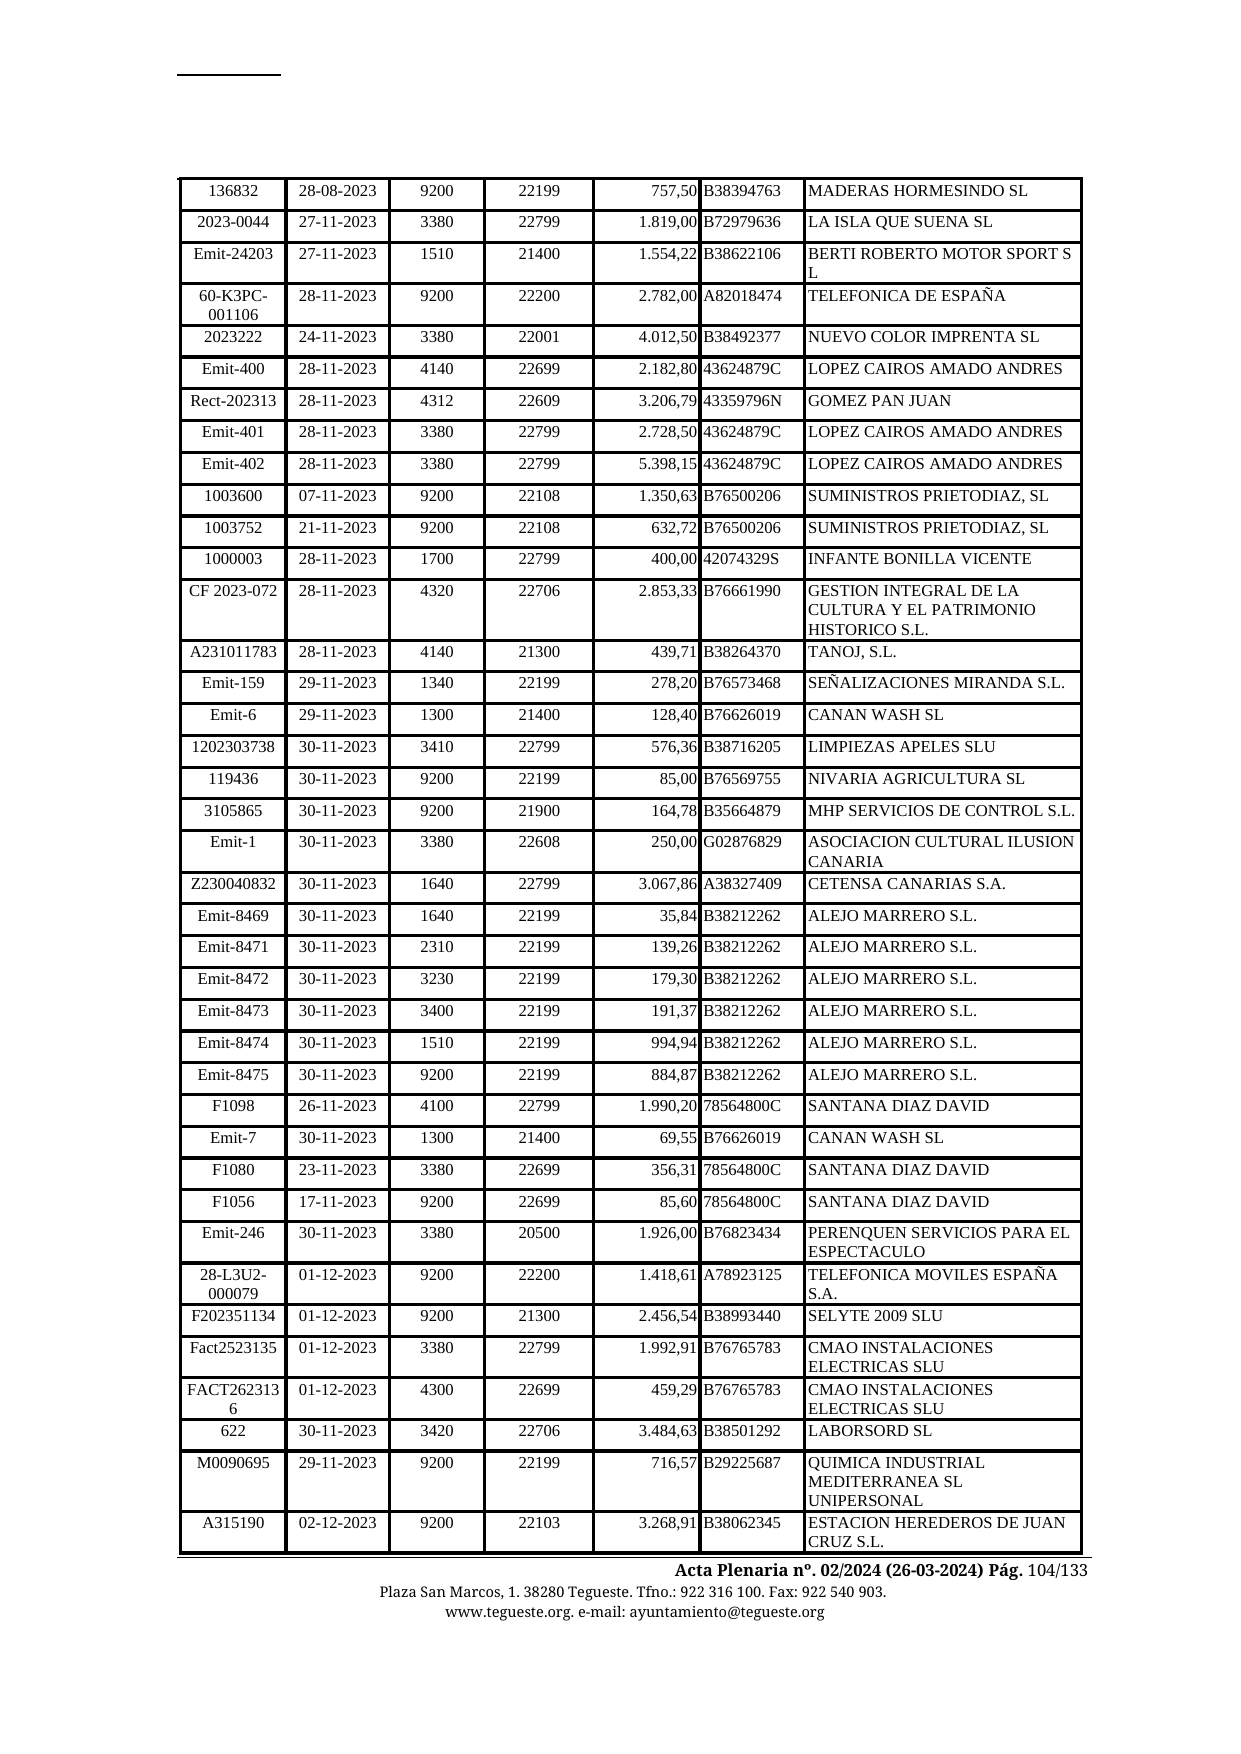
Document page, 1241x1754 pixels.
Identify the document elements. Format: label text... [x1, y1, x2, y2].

table_cell 4320 [391, 581, 483, 638]
table_cell 22699 [486, 1379, 592, 1418]
table_cell 4140 [391, 642, 483, 670]
table_cell CANAN WASH SL [806, 1128, 1080, 1156]
table_cell 4312 [391, 390, 483, 419]
table_cell 1000003 [182, 549, 284, 578]
table_cell B38212262 [702, 1064, 803, 1093]
table_cell 1003600 [182, 486, 284, 514]
table_cell 21300 [486, 1306, 592, 1335]
table_cell 30-11-2023 [288, 1064, 388, 1093]
table_cell 60-K3PC-001106 [182, 285, 284, 324]
table_cell 30-11-2023 [288, 1128, 388, 1156]
table_cell 02-12-2023 [288, 1513, 388, 1551]
table_cell Emit-6 [182, 705, 284, 734]
table_cell Emit-401 [182, 422, 284, 451]
table_cell 17-11-2023 [288, 1191, 388, 1220]
table_cell 2023222 [182, 327, 284, 355]
table_cell 1700 [391, 549, 483, 578]
table_cell 4100 [391, 1096, 483, 1125]
table_cell 22199 [486, 769, 592, 797]
table_cell 22199 [486, 905, 592, 934]
table_cell 21400 [486, 244, 592, 282]
table_cell 9200 [391, 1513, 483, 1551]
table_cell SELYTE 2009 SLU [806, 1306, 1080, 1335]
table_cell 28-11-2023 [288, 642, 388, 670]
table_cell 139,26 [595, 937, 698, 966]
table_cell 27-11-2023 [288, 212, 388, 241]
table_cell B76823434 [702, 1223, 803, 1261]
table_cell B38716205 [702, 737, 803, 766]
table_cell 3.067,86 [595, 874, 698, 902]
table_cell 30-11-2023 [288, 1223, 388, 1261]
table_cell 459,29 [595, 1379, 698, 1418]
table_cell 22608 [486, 832, 592, 871]
table_cell A78923125 [702, 1265, 803, 1303]
table_cell B76626019 [702, 1128, 803, 1156]
table_cell B38501292 [702, 1421, 803, 1449]
table_cell 3.206,79 [595, 390, 698, 419]
table_cell 716,57 [595, 1453, 698, 1510]
table_cell A82018474 [702, 285, 803, 324]
table_cell FACT2623136 [182, 1379, 284, 1418]
table_cell Emit-8469 [182, 905, 284, 934]
table_cell 20500 [486, 1223, 592, 1261]
table_cell A38327409 [702, 874, 803, 902]
table_cell 9200 [391, 486, 483, 514]
table_cell 9200 [391, 1064, 483, 1093]
table_cell 4.012,50 [595, 327, 698, 355]
table_cell B76626019 [702, 705, 803, 734]
table_cell 24-11-2023 [288, 327, 388, 355]
table_cell 2.853,33 [595, 581, 698, 638]
table_cell 22108 [486, 486, 592, 514]
table_cell MHP SERVICIOS DE CONTROL S.L. [806, 800, 1080, 829]
table_cell CF 2023-072 [182, 581, 284, 638]
table_cell B38394763 [702, 180, 803, 209]
table_cell 07-11-2023 [288, 486, 388, 514]
table_cell ASOCIACION CULTURAL ILUSION CANARIA [806, 832, 1080, 871]
table_cell 28-11-2023 [288, 454, 388, 482]
table_cell 5.398,15 [595, 454, 698, 482]
table_cell Emit-7 [182, 1128, 284, 1156]
table_cell ALEJO MARRERO S.L. [806, 937, 1080, 966]
table_cell 3420 [391, 1421, 483, 1449]
table_cell 22199 [486, 1064, 592, 1093]
table_cell 21900 [486, 800, 592, 829]
table_cell 29-11-2023 [288, 673, 388, 702]
table_cell Emit-400 [182, 359, 284, 387]
table_cell ALEJO MARRERO S.L. [806, 1001, 1080, 1029]
table_cell 22799 [486, 737, 592, 766]
table_cell 30-11-2023 [288, 1421, 388, 1449]
table_cell Emit-159 [182, 673, 284, 702]
table_cell CETENSA CANARIAS S.A. [806, 874, 1080, 902]
table_cell MADERAS HORMESINDO SL [806, 180, 1080, 209]
table_cell 69,55 [595, 1128, 698, 1156]
table_cell 28-11-2023 [288, 285, 388, 324]
table_cell 9200 [391, 1453, 483, 1510]
table_cell 191,37 [595, 1001, 698, 1029]
table_cell PERENQUEN SERVICIOS PARA EL ESPECTACULO [806, 1223, 1080, 1261]
table_cell INFANTE BONILLA VICENTE [806, 549, 1080, 578]
table_cell 1.554,22 [595, 244, 698, 282]
table_cell A231011783 [182, 642, 284, 670]
table_cell 1.992,91 [595, 1338, 698, 1376]
table_cell 22699 [486, 1191, 592, 1220]
table_cell 21400 [486, 705, 592, 734]
table_cell B38062345 [702, 1513, 803, 1551]
table_cell CMAO INSTALACIONES ELECTRICAS SLU [806, 1379, 1080, 1418]
table_cell LOPEZ CAIROS AMADO ANDRES [806, 454, 1080, 482]
table_cell 3410 [391, 737, 483, 766]
table_cell 1.418,61 [595, 1265, 698, 1303]
table_cell 9200 [391, 1265, 483, 1303]
table_cell 22799 [486, 422, 592, 451]
table_cell Rect-202313 [182, 390, 284, 419]
table_cell 28-11-2023 [288, 390, 388, 419]
table_cell 22799 [486, 1096, 592, 1125]
table_cell ALEJO MARRERO S.L. [806, 1033, 1080, 1061]
table_cell 85,60 [595, 1191, 698, 1220]
table_cell 78564800C [702, 1160, 803, 1188]
table_cell 22199 [486, 969, 592, 998]
table_cell 28-11-2023 [288, 581, 388, 638]
table_cell 22200 [486, 1265, 592, 1303]
table_cell 22199 [486, 1453, 592, 1510]
table_cell Emit-246 [182, 1223, 284, 1261]
table_cell 30-11-2023 [288, 769, 388, 797]
table_cell 30-11-2023 [288, 905, 388, 934]
table_cell 2.728,50 [595, 422, 698, 451]
table_cell 30-11-2023 [288, 737, 388, 766]
table_cell 3380 [391, 1223, 483, 1261]
table_cell B76500206 [702, 518, 803, 546]
table_cell 3380 [391, 1160, 483, 1188]
table_cell 3380 [391, 327, 483, 355]
table_cell B76765783 [702, 1338, 803, 1376]
table_cell NIVARIA AGRICULTURA SL [806, 769, 1080, 797]
table_cell 2.182,80 [595, 359, 698, 387]
table_cell 356,31 [595, 1160, 698, 1188]
table_cell SUMINISTROS PRIETODIAZ, SL [806, 486, 1080, 514]
table_cell 22699 [486, 359, 592, 387]
table_cell Emit-24203 [182, 244, 284, 282]
table_cell TELEFONICA MOVILES ESPAÑA S.A. [806, 1265, 1080, 1303]
table_cell 1340 [391, 673, 483, 702]
table_cell SANTANA DIAZ DAVID [806, 1096, 1080, 1125]
table_cell LOPEZ CAIROS AMADO ANDRES [806, 422, 1080, 451]
table_cell 884,87 [595, 1064, 698, 1093]
table_cell 22103 [486, 1513, 592, 1551]
table_cell 1510 [391, 244, 483, 282]
table_cell B38212262 [702, 1001, 803, 1029]
table_cell 622 [182, 1421, 284, 1449]
table_cell Emit-402 [182, 454, 284, 482]
table_cell 9200 [391, 518, 483, 546]
table_cell 28-L3U2-000079 [182, 1265, 284, 1303]
table_cell QUIMICA INDUSTRIAL MEDITERRANEA SL UNIPERSONAL [806, 1453, 1080, 1510]
table_cell 1.350,63 [595, 486, 698, 514]
table_cell 3380 [391, 832, 483, 871]
table_cell 278,20 [595, 673, 698, 702]
table_cell Emit-8472 [182, 969, 284, 998]
table_cell 1300 [391, 705, 483, 734]
table_cell 4140 [391, 359, 483, 387]
table_cell SUMINISTROS PRIETODIAZ, SL [806, 518, 1080, 546]
table_cell 9200 [391, 285, 483, 324]
table_cell B76661990 [702, 581, 803, 638]
table_cell GOMEZ PAN JUAN [806, 390, 1080, 419]
table_cell 27-11-2023 [288, 244, 388, 282]
table_cell SANTANA DIAZ DAVID [806, 1191, 1080, 1220]
table_cell 2310 [391, 937, 483, 966]
table_cell 3.268,91 [595, 1513, 698, 1551]
table_cell 9200 [391, 1306, 483, 1335]
table_cell 1202303738 [182, 737, 284, 766]
table_cell 9200 [391, 1191, 483, 1220]
table_cell ALEJO MARRERO S.L. [806, 969, 1080, 998]
table_cell B38622106 [702, 244, 803, 282]
table_cell CMAO INSTALACIONES ELECTRICAS SLU [806, 1338, 1080, 1376]
table_cell 9200 [391, 180, 483, 209]
table_cell SEÑALIZACIONES MIRANDA S.L. [806, 673, 1080, 702]
table_cell 22706 [486, 1421, 592, 1449]
table_cell 22199 [486, 673, 592, 702]
table_cell 22200 [486, 285, 592, 324]
table_cell 1510 [391, 1033, 483, 1061]
table_cell M0090695 [182, 1453, 284, 1510]
table_cell 22199 [486, 937, 592, 966]
table_cell Emit-8475 [182, 1064, 284, 1093]
table_cell Emit-8473 [182, 1001, 284, 1029]
table_cell 42074329S [702, 549, 803, 578]
table_cell 3105865 [182, 800, 284, 829]
table_cell B38212262 [702, 1033, 803, 1061]
table_cell 01-12-2023 [288, 1306, 388, 1335]
table_cell 26-11-2023 [288, 1096, 388, 1125]
table_cell Emit-8474 [182, 1033, 284, 1061]
table_cell 22799 [486, 212, 592, 241]
table_cell 3230 [391, 969, 483, 998]
table_cell F202351134 [182, 1306, 284, 1335]
table_cell 43359796N [702, 390, 803, 419]
table_cell 250,00 [595, 832, 698, 871]
table_cell B38212262 [702, 937, 803, 966]
table_cell 29-11-2023 [288, 705, 388, 734]
table_cell 128,40 [595, 705, 698, 734]
table_cell TANOJ, S.L. [806, 642, 1080, 670]
table_cell B76569755 [702, 769, 803, 797]
table_cell 30-11-2023 [288, 1001, 388, 1029]
table_cell 576,36 [595, 737, 698, 766]
table_cell 9200 [391, 800, 483, 829]
table_cell LIMPIEZAS APELES SLU [806, 737, 1080, 766]
table_cell ALEJO MARRERO S.L. [806, 905, 1080, 934]
table_cell 43624879C [702, 422, 803, 451]
table_cell LOPEZ CAIROS AMADO ANDRES [806, 359, 1080, 387]
table_cell CANAN WASH SL [806, 705, 1080, 734]
table_cell 22706 [486, 581, 592, 638]
table_cell 1.926,00 [595, 1223, 698, 1261]
table_cell 30-11-2023 [288, 874, 388, 902]
table_cell Z230040832 [182, 874, 284, 902]
table_cell F1080 [182, 1160, 284, 1188]
table_cell 22799 [486, 454, 592, 482]
table_cell 78564800C [702, 1191, 803, 1220]
table_cell 2023-0044 [182, 212, 284, 241]
table_cell G02876829 [702, 832, 803, 871]
table_cell 30-11-2023 [288, 832, 388, 871]
table_cell 1300 [391, 1128, 483, 1156]
table_cell 22799 [486, 1338, 592, 1376]
table_cell LABORSORD SL [806, 1421, 1080, 1449]
table_cell 3400 [391, 1001, 483, 1029]
table_cell 30-11-2023 [288, 937, 388, 966]
table_cell 21300 [486, 642, 592, 670]
table_cell 1640 [391, 874, 483, 902]
table_cell 23-11-2023 [288, 1160, 388, 1188]
table_cell B76573468 [702, 673, 803, 702]
table_cell 28-08-2023 [288, 180, 388, 209]
table_cell 4300 [391, 1379, 483, 1418]
table_cell 28-11-2023 [288, 359, 388, 387]
table_cell 30-11-2023 [288, 969, 388, 998]
table_cell 22199 [486, 1033, 592, 1061]
table_cell 78564800C [702, 1096, 803, 1125]
table_cell NUEVO COLOR IMPRENTA SL [806, 327, 1080, 355]
table_cell B76765783 [702, 1379, 803, 1418]
table_cell 3.484,63 [595, 1421, 698, 1449]
table_cell 2.456,54 [595, 1306, 698, 1335]
table_cell 28-11-2023 [288, 549, 388, 578]
table_cell 179,30 [595, 969, 698, 998]
table_cell 21-11-2023 [288, 518, 388, 546]
table_cell B29225687 [702, 1453, 803, 1510]
table_cell 400,00 [595, 549, 698, 578]
table_cell ALEJO MARRERO S.L. [806, 1064, 1080, 1093]
table_cell 22699 [486, 1160, 592, 1188]
table_cell 22001 [486, 327, 592, 355]
table_cell SANTANA DIAZ DAVID [806, 1160, 1080, 1188]
table_cell 1003752 [182, 518, 284, 546]
table_cell B38212262 [702, 969, 803, 998]
table_cell 22799 [486, 549, 592, 578]
table_cell B72979636 [702, 212, 803, 241]
table_cell 3380 [391, 1338, 483, 1376]
table_cell B38264370 [702, 642, 803, 670]
table_cell 22199 [486, 1001, 592, 1029]
table_cell 30-11-2023 [288, 800, 388, 829]
table_cell TELEFONICA DE ESPAÑA [806, 285, 1080, 324]
table_cell 30-11-2023 [288, 1033, 388, 1061]
table_cell B35664879 [702, 800, 803, 829]
table_cell 757,50 [595, 180, 698, 209]
table_cell 43624879C [702, 359, 803, 387]
table_cell 136832 [182, 180, 284, 209]
table_cell 35,84 [595, 905, 698, 934]
table_cell 22199 [486, 180, 592, 209]
table_cell 632,72 [595, 518, 698, 546]
table_cell 2.782,00 [595, 285, 698, 324]
table_cell 3380 [391, 422, 483, 451]
table_cell 9200 [391, 769, 483, 797]
table_cell LA ISLA QUE SUENA SL [806, 212, 1080, 241]
table_cell 439,71 [595, 642, 698, 670]
table_cell 1.990,20 [595, 1096, 698, 1125]
table_cell 85,00 [595, 769, 698, 797]
table_cell 29-11-2023 [288, 1453, 388, 1510]
table_cell 01-12-2023 [288, 1265, 388, 1303]
table_cell F1056 [182, 1191, 284, 1220]
table_cell 994,94 [595, 1033, 698, 1061]
table_cell Emit-1 [182, 832, 284, 871]
table_cell 22609 [486, 390, 592, 419]
table_cell Emit-8471 [182, 937, 284, 966]
table_cell 164,78 [595, 800, 698, 829]
table_cell 22799 [486, 874, 592, 902]
table_cell B76500206 [702, 486, 803, 514]
table_cell B38492377 [702, 327, 803, 355]
table_cell F1098 [182, 1096, 284, 1125]
table_cell 3380 [391, 454, 483, 482]
table_cell ESTACION HEREDEROS DE JUAN CRUZ S.L. [806, 1513, 1080, 1551]
table_cell 21400 [486, 1128, 592, 1156]
table_cell 119436 [182, 769, 284, 797]
table_cell B38212262 [702, 905, 803, 934]
table_cell 22108 [486, 518, 592, 546]
table_cell GESTION INTEGRAL DE LA CULTURA Y EL PATRIMONIO HISTORICO S.L. [806, 581, 1080, 638]
table_cell Fact2523135 [182, 1338, 284, 1376]
table_cell 1.819,00 [595, 212, 698, 241]
table_cell 43624879C [702, 454, 803, 482]
table_cell 1640 [391, 905, 483, 934]
table_cell 01-12-2023 [288, 1338, 388, 1376]
table_cell BERTI ROBERTO MOTOR SPORT S L [806, 244, 1080, 282]
table_cell A315190 [182, 1513, 284, 1551]
table_cell 01-12-2023 [288, 1379, 388, 1418]
table_cell 28-11-2023 [288, 422, 388, 451]
table_cell B38993440 [702, 1306, 803, 1335]
table_cell 3380 [391, 212, 483, 241]
